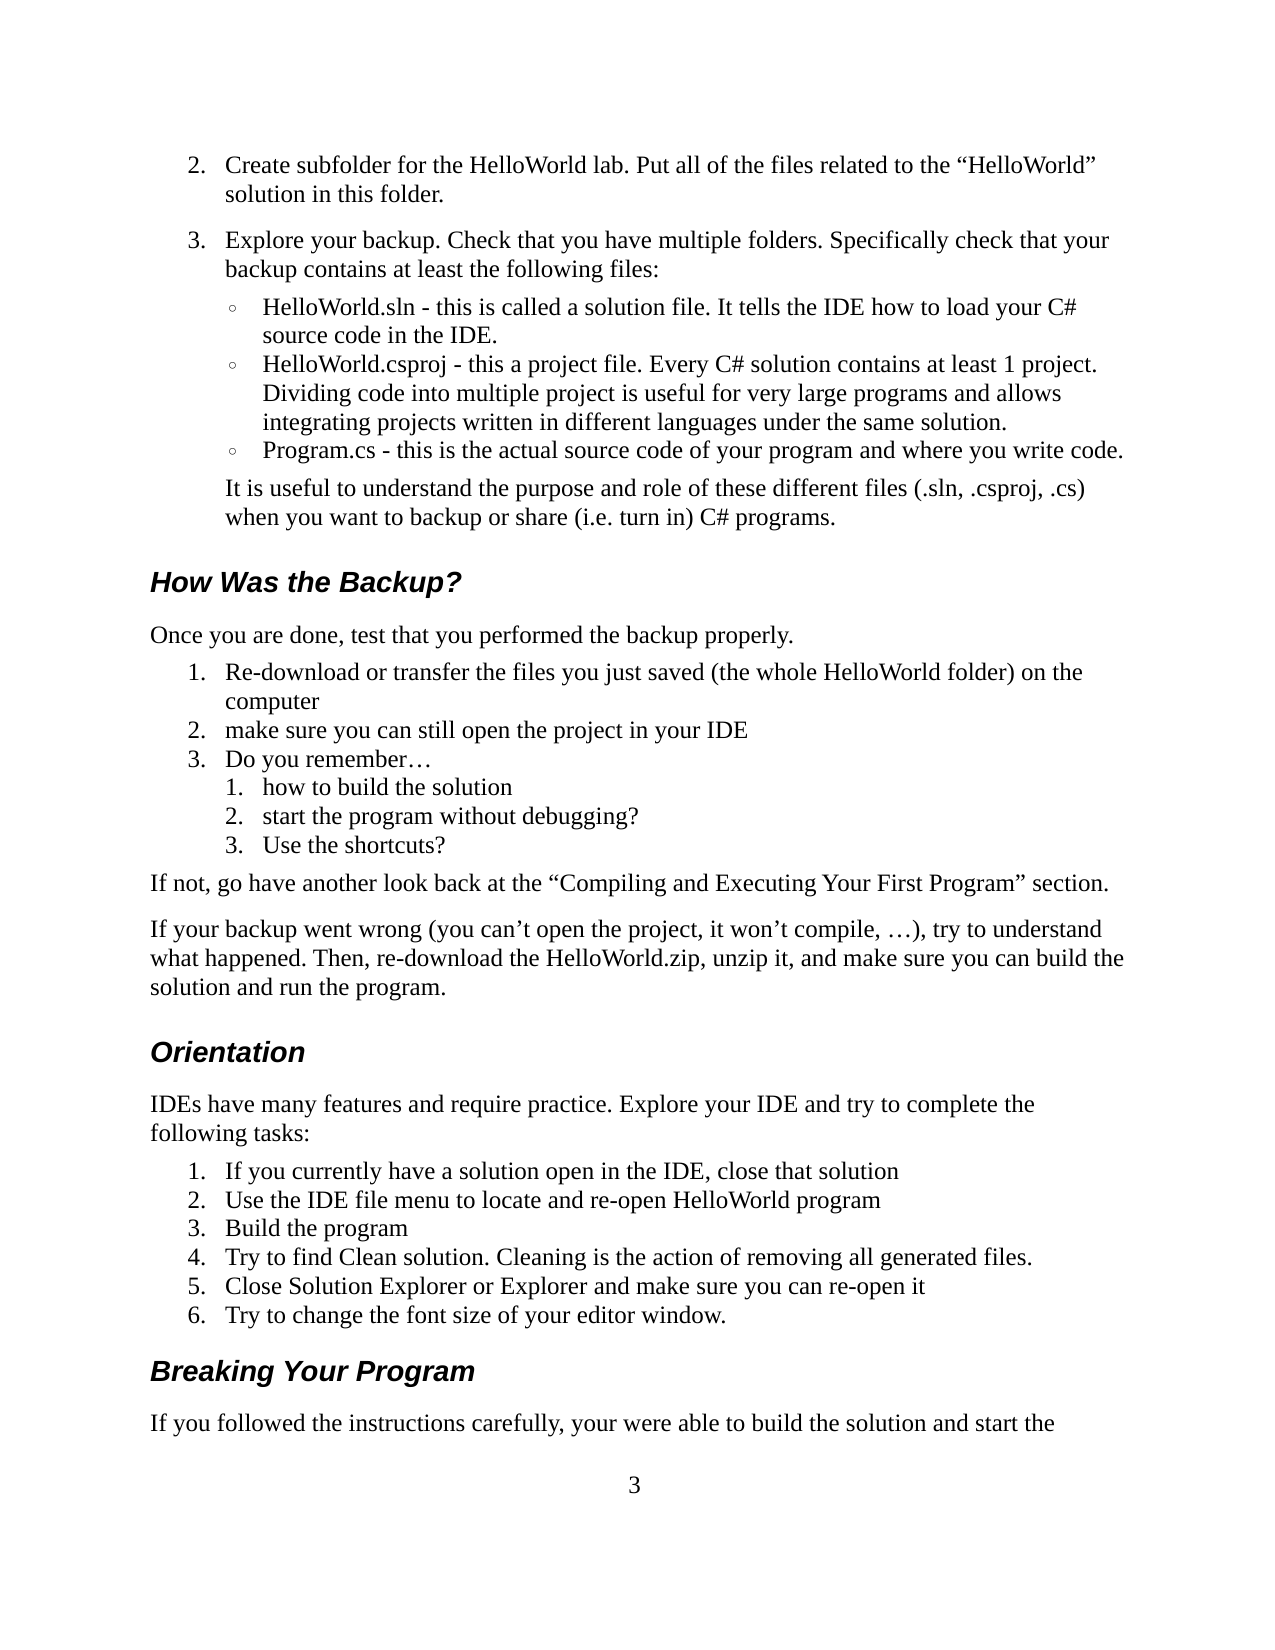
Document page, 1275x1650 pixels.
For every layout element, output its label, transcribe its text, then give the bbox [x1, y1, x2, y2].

list Use the IDE file menu to locate and re-open HelloWorld program [187, 1185, 1125, 1213]
list Explore your backup. Check that you have multiple folders. Specifically check that your backup contains at least the following files: [187, 225, 1125, 283]
list Create subfolder for the HelloWorld lab. Put all of the files related to the “HelloWorld” solution in this folder. [187, 150, 1125, 207]
list Close Solution Explorer or Explorer and make sure you can re-open it [187, 1271, 1125, 1300]
list Try to change the font size of your editor window. [187, 1300, 1125, 1328]
text Once you are done, test that you performed the backup properly. [150, 620, 1125, 648]
text If not, go have another look back at the “Compiling and Executing Your First Program” section. [150, 868, 1125, 896]
text IDEs have many features and require practice. Explore your IDE and try to complete the following tasks: [150, 1089, 1125, 1147]
list Try to find Clean solution. Cleaning is the action of removing all generated files. [187, 1242, 1125, 1271]
list make sure you can still open the project in your IDE [187, 715, 1125, 744]
list how to build the solution [225, 772, 1125, 801]
list Re-download or transfer the files you just saved (the whole HelloWorld folder) on the computer [187, 657, 1125, 715]
list Use the shortcuts? [225, 830, 1125, 859]
list HelloWorld.sln - this is called a solution file. It tells the IDE how to load your C# source code in the IDE. [225, 292, 1125, 349]
list start the program without debugging? [225, 801, 1125, 830]
subtitle Breaking Your Program [150, 1353, 1125, 1387]
list If you currently have a solution open in the IDE, close that solution [187, 1156, 1125, 1185]
list HelloWorld.csproj - this a project file. Every C# solution contains at least 1 project. Dividing code into multiple project is useful for very large programs and allows integrating projects written in different languages under the same solution. [225, 349, 1125, 436]
list Do you remember… [187, 744, 1125, 772]
list Program.cs - this is the actual source code of your program and where you write code. [225, 436, 1125, 464]
text If you followed the instructions carefully, your were able to build the solution and start the [150, 1408, 1125, 1437]
subtitle Orientation [150, 1034, 1125, 1068]
list It is useful to understand the purpose and role of these different files (.sln, .csproj, .cs) when you want to backup or share (i.e. turn in) C# programs. [187, 473, 1125, 531]
text If your backup went wrong (you can’t open the project, it won’t compile, …), try to understand what happened. Then, re-download the HelloWorld.zip, unzip it, and make sure you can build the solution and run the program. [150, 914, 1125, 1001]
subtitle How Was the Backup? [150, 565, 1125, 598]
list Build the program [187, 1213, 1125, 1242]
